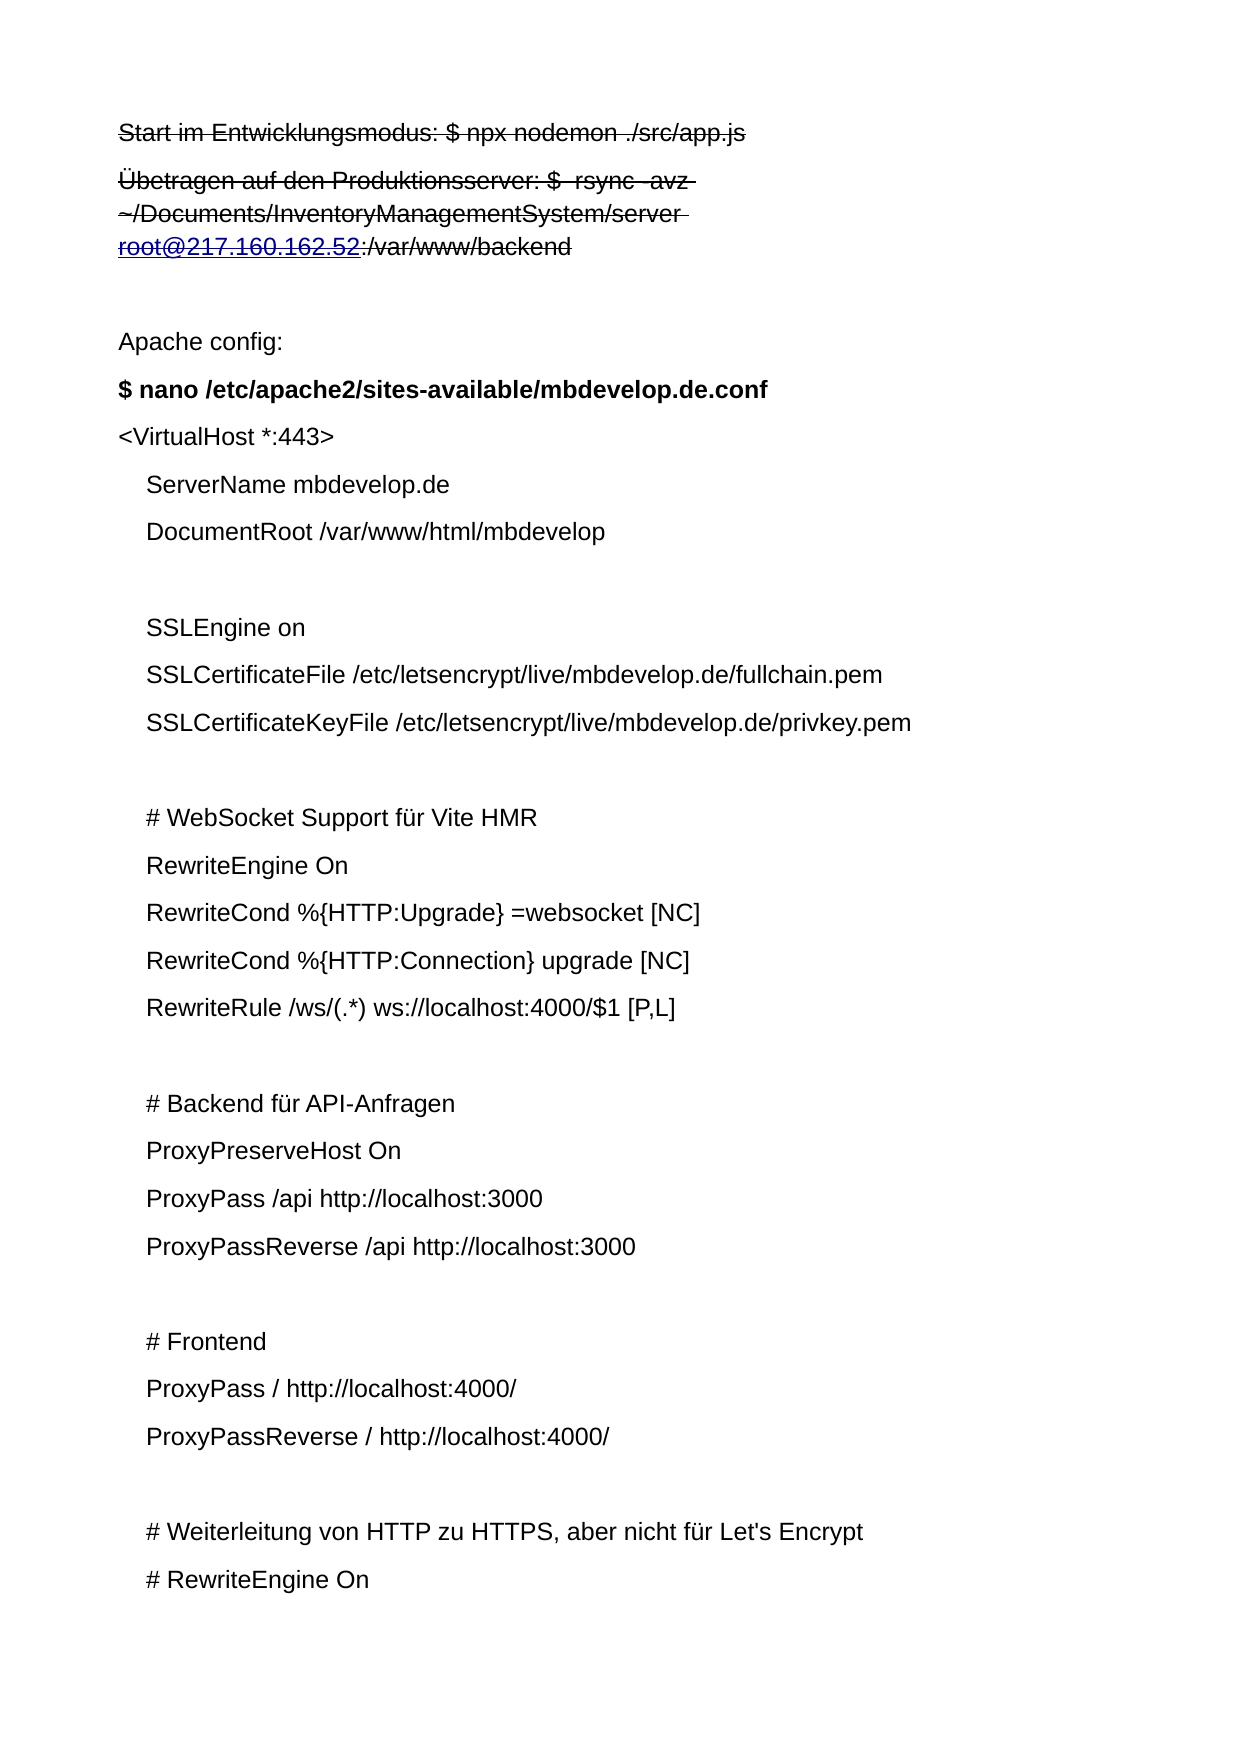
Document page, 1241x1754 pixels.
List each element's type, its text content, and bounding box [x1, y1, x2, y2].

text RewriteCond %{HTTP:Connection} upgrade [NC] [118, 946, 1122, 974]
text ProxyPassReverse /api http://localhost:3000 [118, 1231, 1122, 1260]
text # Weiterleitung von HTTP zu HTTPS, aber nicht für Let's Encrypt [118, 1517, 1122, 1546]
text # WebSocket Support für Vite HMR [118, 803, 1122, 832]
text # RewriteEngine On [118, 1565, 1122, 1593]
text Übetragen auf den Produktionsserver: $ rsync -avz ~/Documents/InventoryManagementSystem/server root@217.160.162.52:/var/www/backend [118, 166, 1122, 261]
text <VirtualHost *:443> [118, 422, 1122, 451]
text RewriteEngine On [118, 851, 1122, 879]
text ServerName mbdevelop.de [118, 470, 1122, 498]
text ProxyPass / http://localhost:4000/ [118, 1374, 1122, 1403]
text DocumentRoot /var/www/html/mbdevelop [118, 517, 1122, 546]
text ProxyPreserveHost On [118, 1136, 1122, 1165]
text ProxyPassReverse / http://localhost:4000/ [118, 1422, 1122, 1451]
text RewriteCond %{HTTP:Upgrade} =websocket [NC] [118, 898, 1122, 927]
text Apache config: [118, 327, 1122, 356]
text SSLEngine on [118, 613, 1122, 641]
text SSLCertificateKeyFile /etc/letsencrypt/live/mbdevelop.de/privkey.pem [118, 708, 1122, 737]
text ProxyPass /api http://localhost:3000 [118, 1184, 1122, 1213]
text # Backend für API-Anfragen [118, 1089, 1122, 1117]
text RewriteRule /ws/(.*) ws://localhost:4000/$1 [P,L] [118, 993, 1122, 1022]
text # Frontend [118, 1327, 1122, 1355]
text SSLCertificateFile /etc/letsencrypt/live/mbdevelop.de/fullchain.pem [118, 660, 1122, 689]
text Start im Entwicklungsmodus: $ npx nodemon ./src/app.js [118, 118, 1122, 147]
text $ nano /etc/apache2/sites-available/mbdevelop.de.conf [118, 374, 1122, 403]
